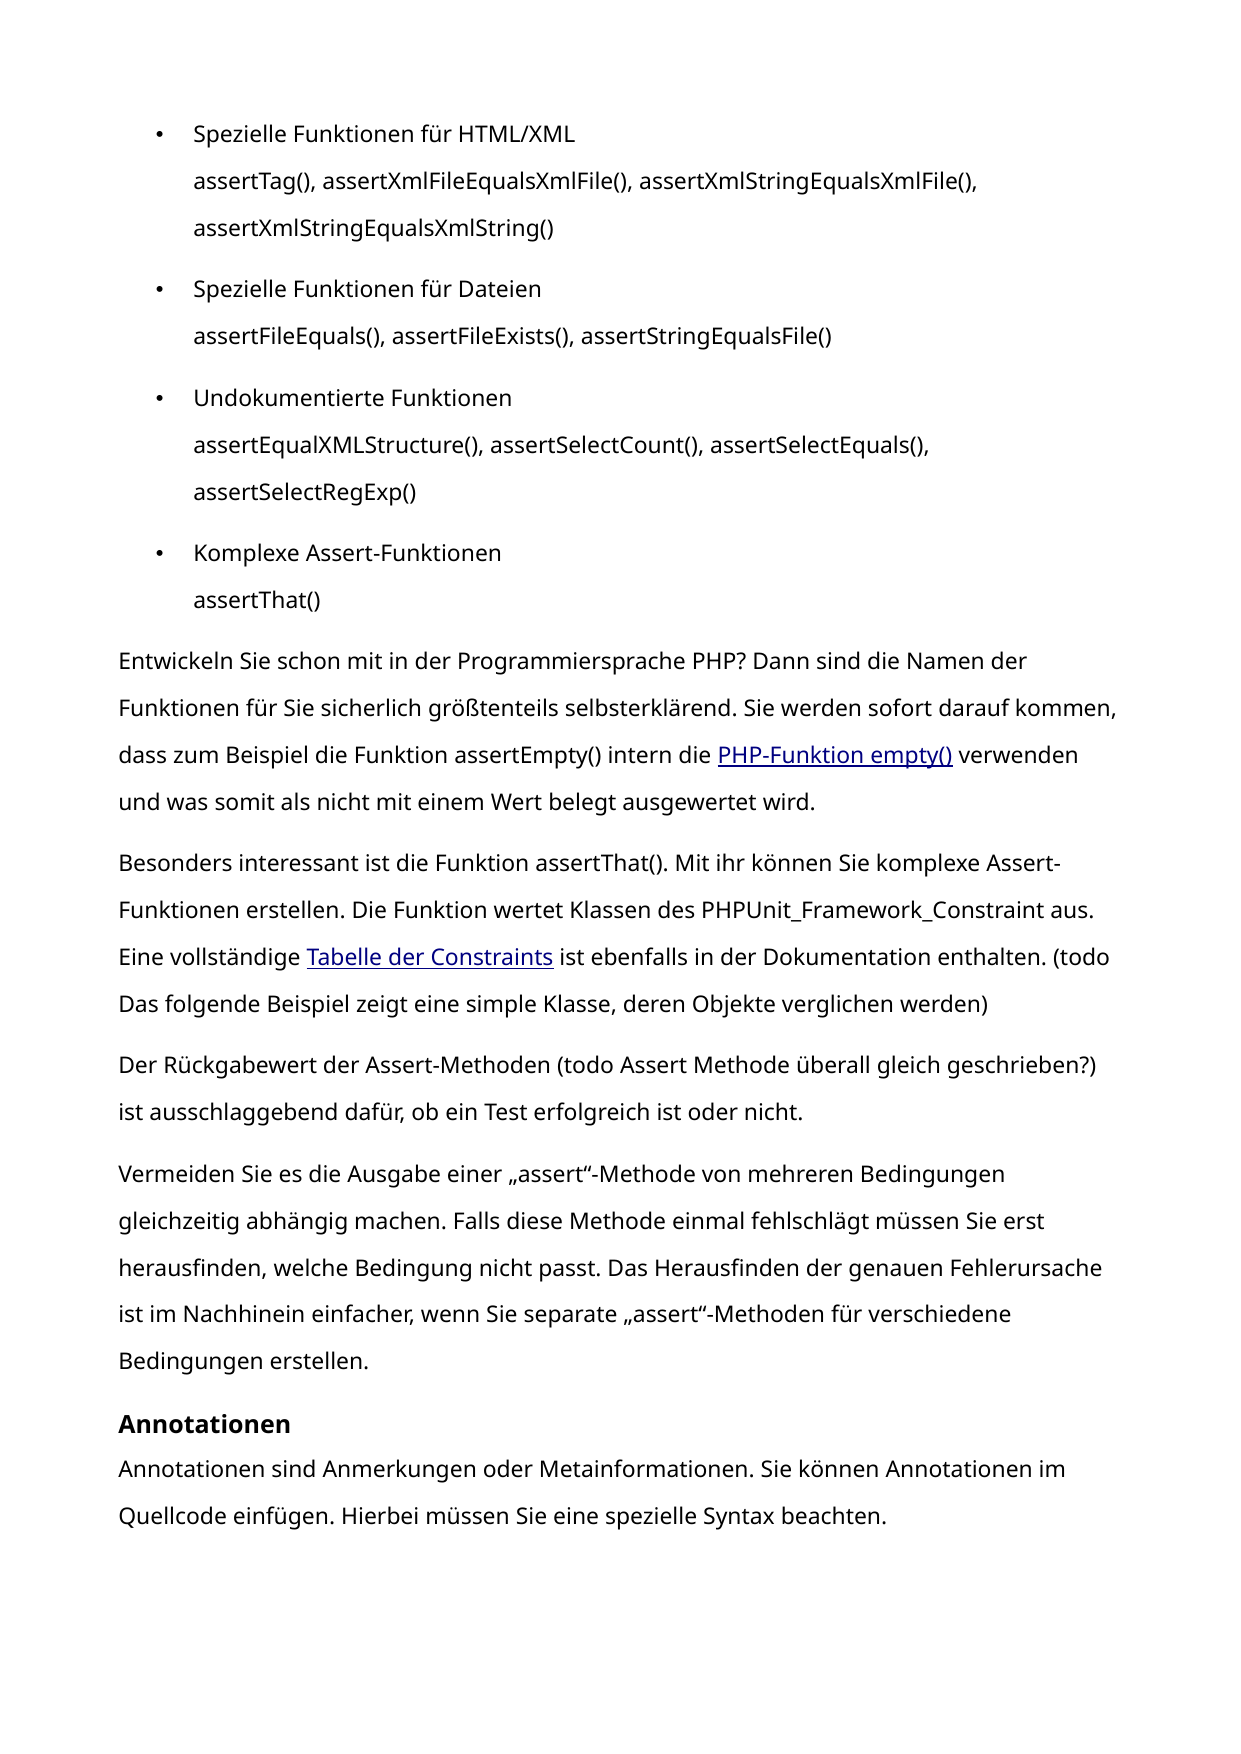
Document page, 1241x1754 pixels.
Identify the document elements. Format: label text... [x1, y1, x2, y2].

list Spezielle Funktionen für Dateien assertFileEquals(), assertFileExists(), assertStringEqualsFile() [156, 273, 1122, 351]
list Komplexe Assert-Funktionen assertThat() [156, 537, 1122, 615]
list Undokumentierte Funktionen assertEqualXMLStructure(), assertSelectCount(), assertSelectEquals(), assertSelectRegExp() [156, 382, 1122, 507]
text Annotationen sind Anmerkungen oder Metainformationen. Sie können Annotationen im Quellcode einfügen. Hierbei müssen Sie eine spezielle Syntax beachten. [118, 1453, 1122, 1531]
subtitle Annotationen [118, 1407, 1122, 1441]
text Vermeiden Sie es die Ausgabe einer „assert“-Methode von mehreren Bedingungen gleichzeitig abhängig machen. Falls diese Methode einmal fehlschlägt müssen Sie erst herausfinden, welche Bedingung nicht passt. Das Herausfinden der genauen Fehlerursache ist im Nachhinein einfacher, wenn Sie separate „assert“-Methoden für verschiedene Bedingungen erstellen. [118, 1158, 1122, 1376]
list Spezielle Funktionen für HTML/XML assertTag(), assertXmlFileEqualsXmlFile(), assertXmlStringEqualsXmlFile(), assertXmlStringEqualsXmlString() [156, 118, 1122, 243]
text Besonders interessant ist die Funktion assertThat(). Mit ihr können Sie komplexe Assert-Funktionen erstellen. Die Funktion wertet Klassen des PHPUnit_Framework_Constraint aus. Eine vollständige Tabelle der Constraints ist ebenfalls in der Dokumentation enthalten. (todo Das folgende Beispiel zeigt eine simple Klasse, deren Objekte verglichen werden) [118, 847, 1122, 1019]
text Der Rückgabewert der Assert-Methoden (todo Assert Methode überall gleich geschrieben?) ist ausschlaggebend dafür, ob ein Test erfolgreich ist oder nicht. [118, 1049, 1122, 1127]
text Entwickeln Sie schon mit in der Programmiersprache PHP? Dann sind die Namen der Funktionen für Sie sicherlich größtenteils selbsterklärend. Sie werden sofort darauf kommen, dass zum Beispiel die Funktion assertEmpty() intern die PHP-Funktion empty() verwenden und was somit als nicht mit einem Wert belegt ausgewertet wird. [118, 645, 1122, 817]
